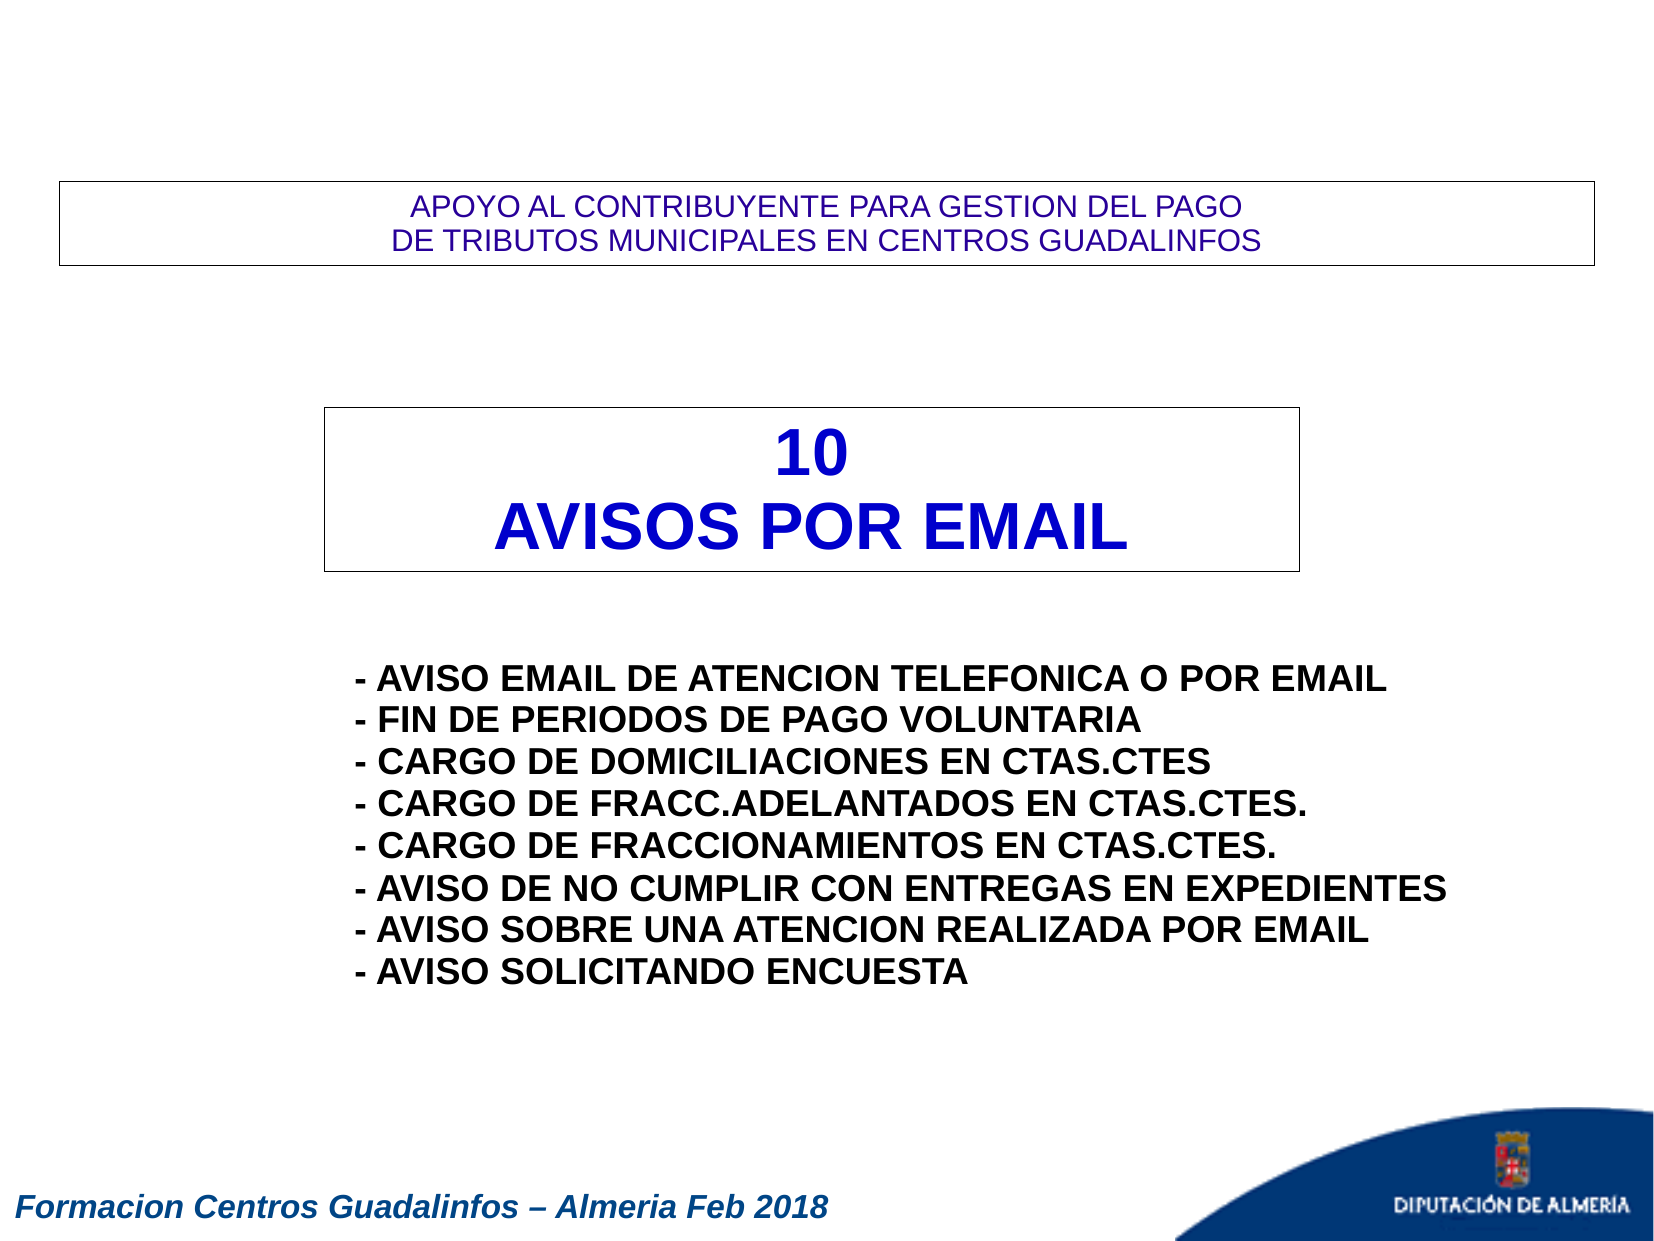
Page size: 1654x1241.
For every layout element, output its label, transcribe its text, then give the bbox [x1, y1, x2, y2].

text_box APOYO AL CONTRIBUYENTE PARA GESTION DEL PAGO DE TRIBUTOS MUNICIPALES EN CENTROS GUADALINFOS [59, 181, 1595, 266]
text_box - AVISO EMAIL DE ATENCION TELEFONICA O POR EMAIL - FIN DE PERIODOS DE PAGO VOLUNTARIA - CARGO DE DOMICILIACIONES EN CTAS.CTES - CARGO DE FRACC.ADELANTADOS EN CTAS.CTES. - CARGO DE FRACCIONAMIENTOS EN CTAS.CTES. - AVISO DE NO CUMPLIR CON ENTREGAS EN EXPEDIENTES - AVISO SOBRE UNA ATENCION REALIZADA POR EMAIL - AVISO SOLICITANDO ENCUESTA [265, 649, 1565, 1011]
picture [1175, 1107, 1654, 1241]
text_box Formacion Centros Guadalinfos – Almeria Feb 2018 [0, 1181, 845, 1234]
text_box 10 AVISOS POR EMAIL [324, 407, 1300, 572]
